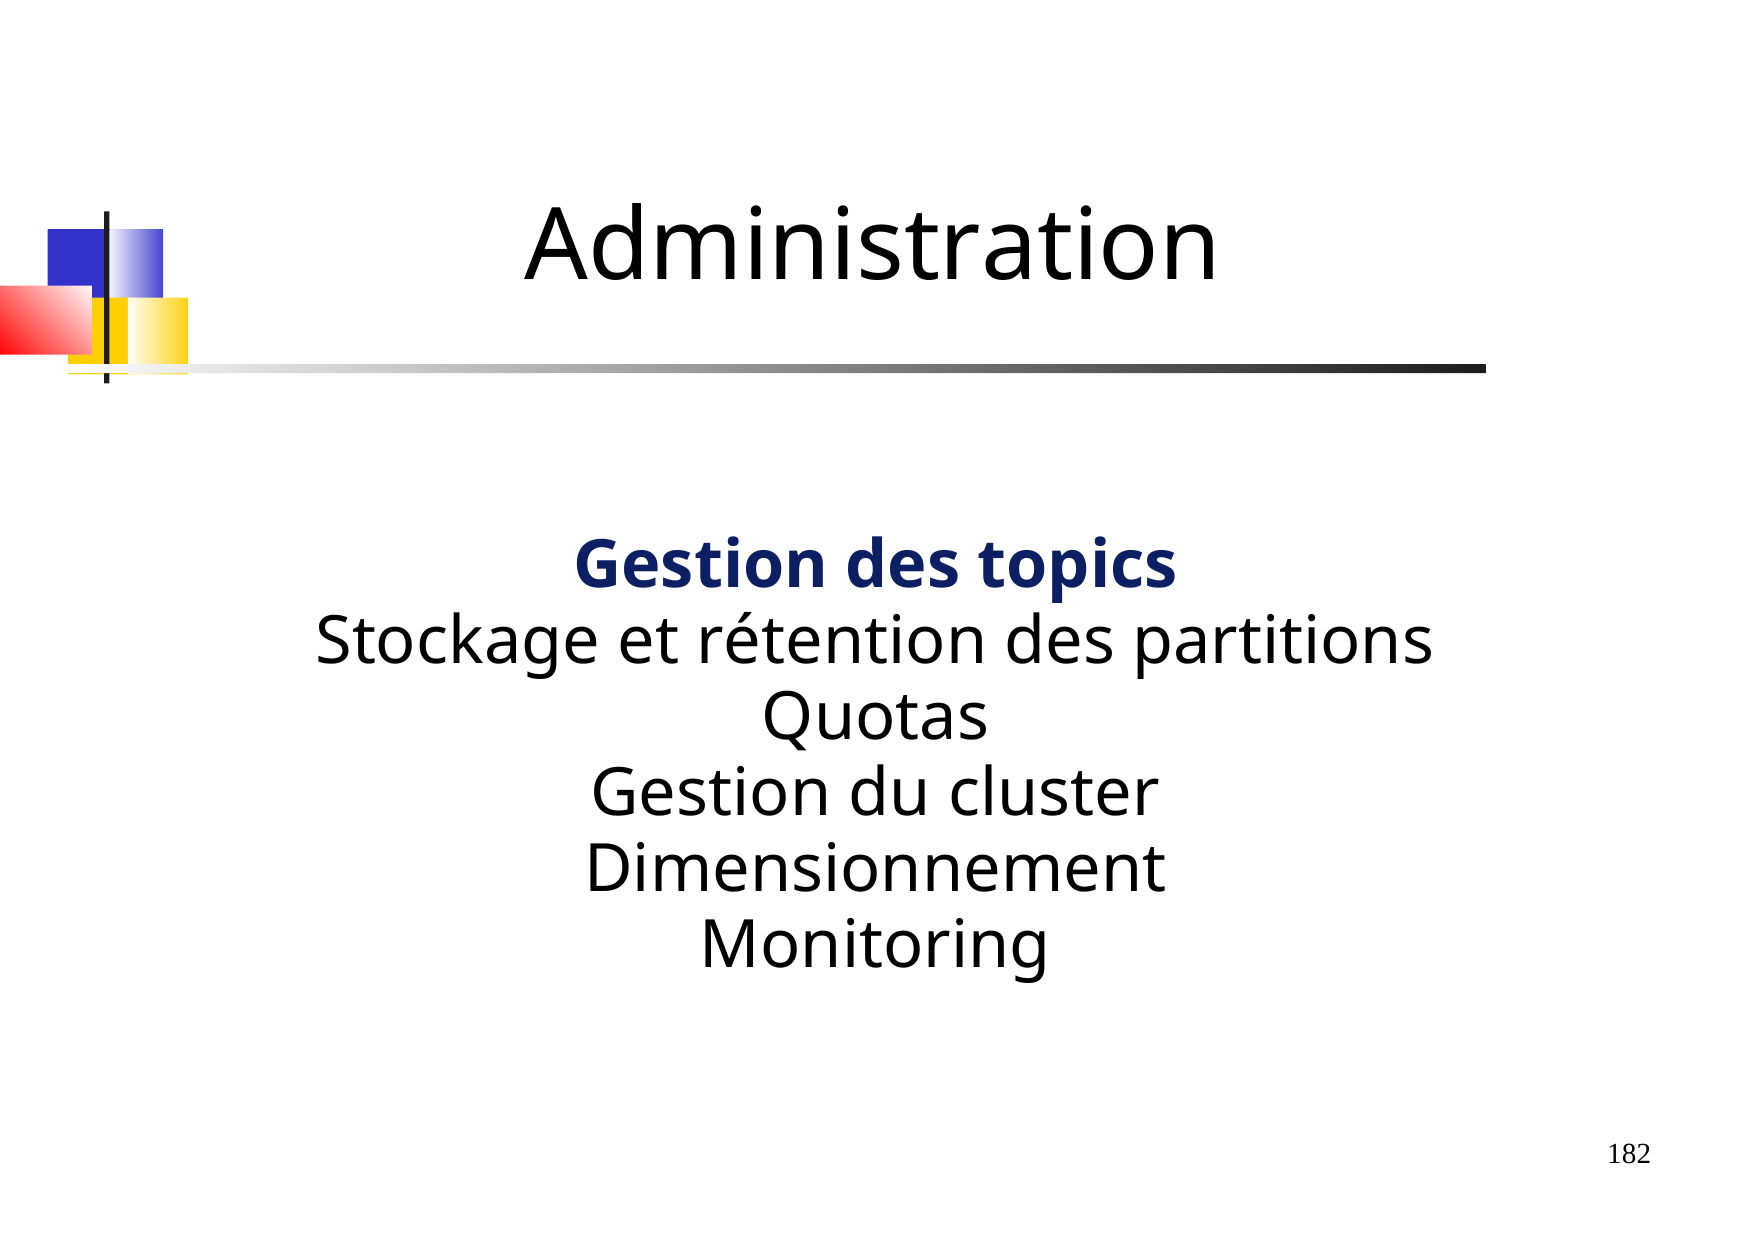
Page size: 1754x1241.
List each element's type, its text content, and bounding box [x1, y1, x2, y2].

title Administration [179, 139, 1567, 351]
subtitle Gestion des topics Stockage et rétention des partitions Quotas Gestion du cluster Dimensionnement Monitoring [179, 371, 1567, 1091]
